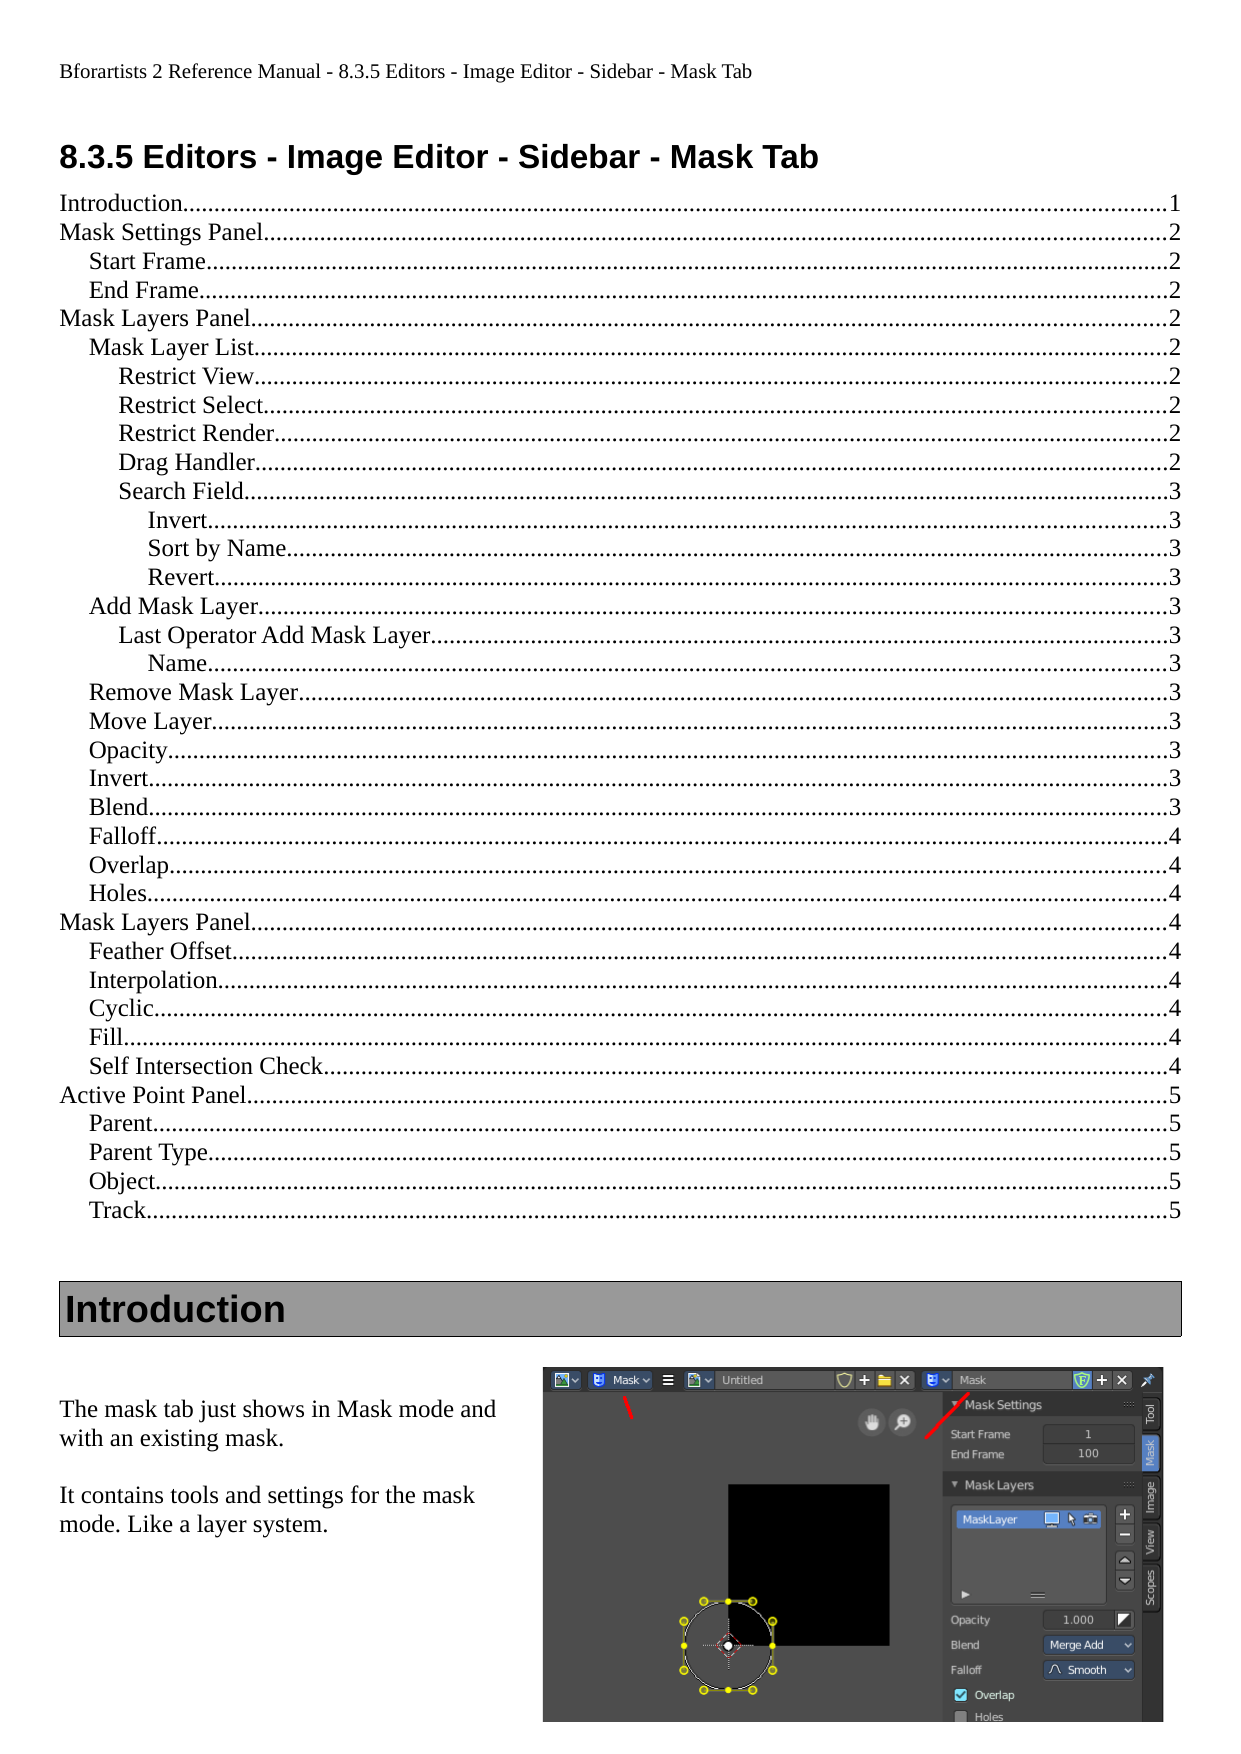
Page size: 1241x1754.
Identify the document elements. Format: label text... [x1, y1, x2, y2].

text Revert 3 [147, 562, 1181, 591]
text Active Point Panel 5 [59, 1080, 1181, 1108]
text The mask tab just shows in Mask mode and with an existing mask. [59, 1394, 542, 1451]
text Add Mask Layer 3 [88, 591, 1181, 620]
text Overlap 4 [88, 850, 1181, 878]
text Falloff 4 [88, 821, 1181, 850]
text End Frame 2 [88, 275, 1181, 303]
text Parent 5 [88, 1108, 1181, 1137]
text Search Field 3 [118, 476, 1181, 505]
text Move Layer 3 [88, 706, 1181, 735]
text Interpolation 4 [88, 965, 1181, 993]
text Cyclic 4 [88, 993, 1181, 1022]
text Restrict Select 2 [118, 390, 1181, 418]
text Mask Layers Panel 4 [59, 907, 1181, 936]
text Sort by Name 3 [147, 533, 1181, 562]
text Mask Layer List 2 [88, 332, 1181, 361]
text Restrict View 2 [118, 361, 1181, 390]
text Feather Offset 4 [88, 936, 1181, 965]
text Track 5 [88, 1195, 1181, 1223]
text Parent Type 5 [88, 1137, 1181, 1166]
text Name 3 [147, 648, 1181, 677]
text Object 5 [88, 1166, 1181, 1195]
text Drag Handler 2 [118, 447, 1181, 476]
table_header Introduction [60, 1282, 1181, 1336]
text Introduction 1 [59, 188, 1181, 217]
text Invert 3 [88, 763, 1181, 792]
text Mask Settings Panel 2 [59, 217, 1181, 246]
text Fill 4 [88, 1022, 1181, 1051]
text Invert 3 [147, 505, 1181, 533]
subtitle 8.3.5 Editors - Image Editor - Sidebar - Mask Tab [59, 138, 1181, 176]
text Blend 3 [88, 792, 1181, 821]
text It contains tools and settings for the mask mode. Like a layer system. [59, 1480, 542, 1538]
text Opacity 3 [88, 735, 1181, 763]
picture [542, 1367, 1164, 1722]
text Restrict Render 2 [118, 418, 1181, 447]
text Remove Mask Layer 3 [88, 677, 1181, 706]
text Self Intersection Check 4 [88, 1051, 1181, 1080]
text Holes 4 [88, 878, 1181, 907]
text Start Frame 2 [88, 246, 1181, 275]
text Last Operator Add Mask Layer 3 [118, 620, 1181, 648]
text Mask Layers Panel 2 [59, 303, 1181, 332]
